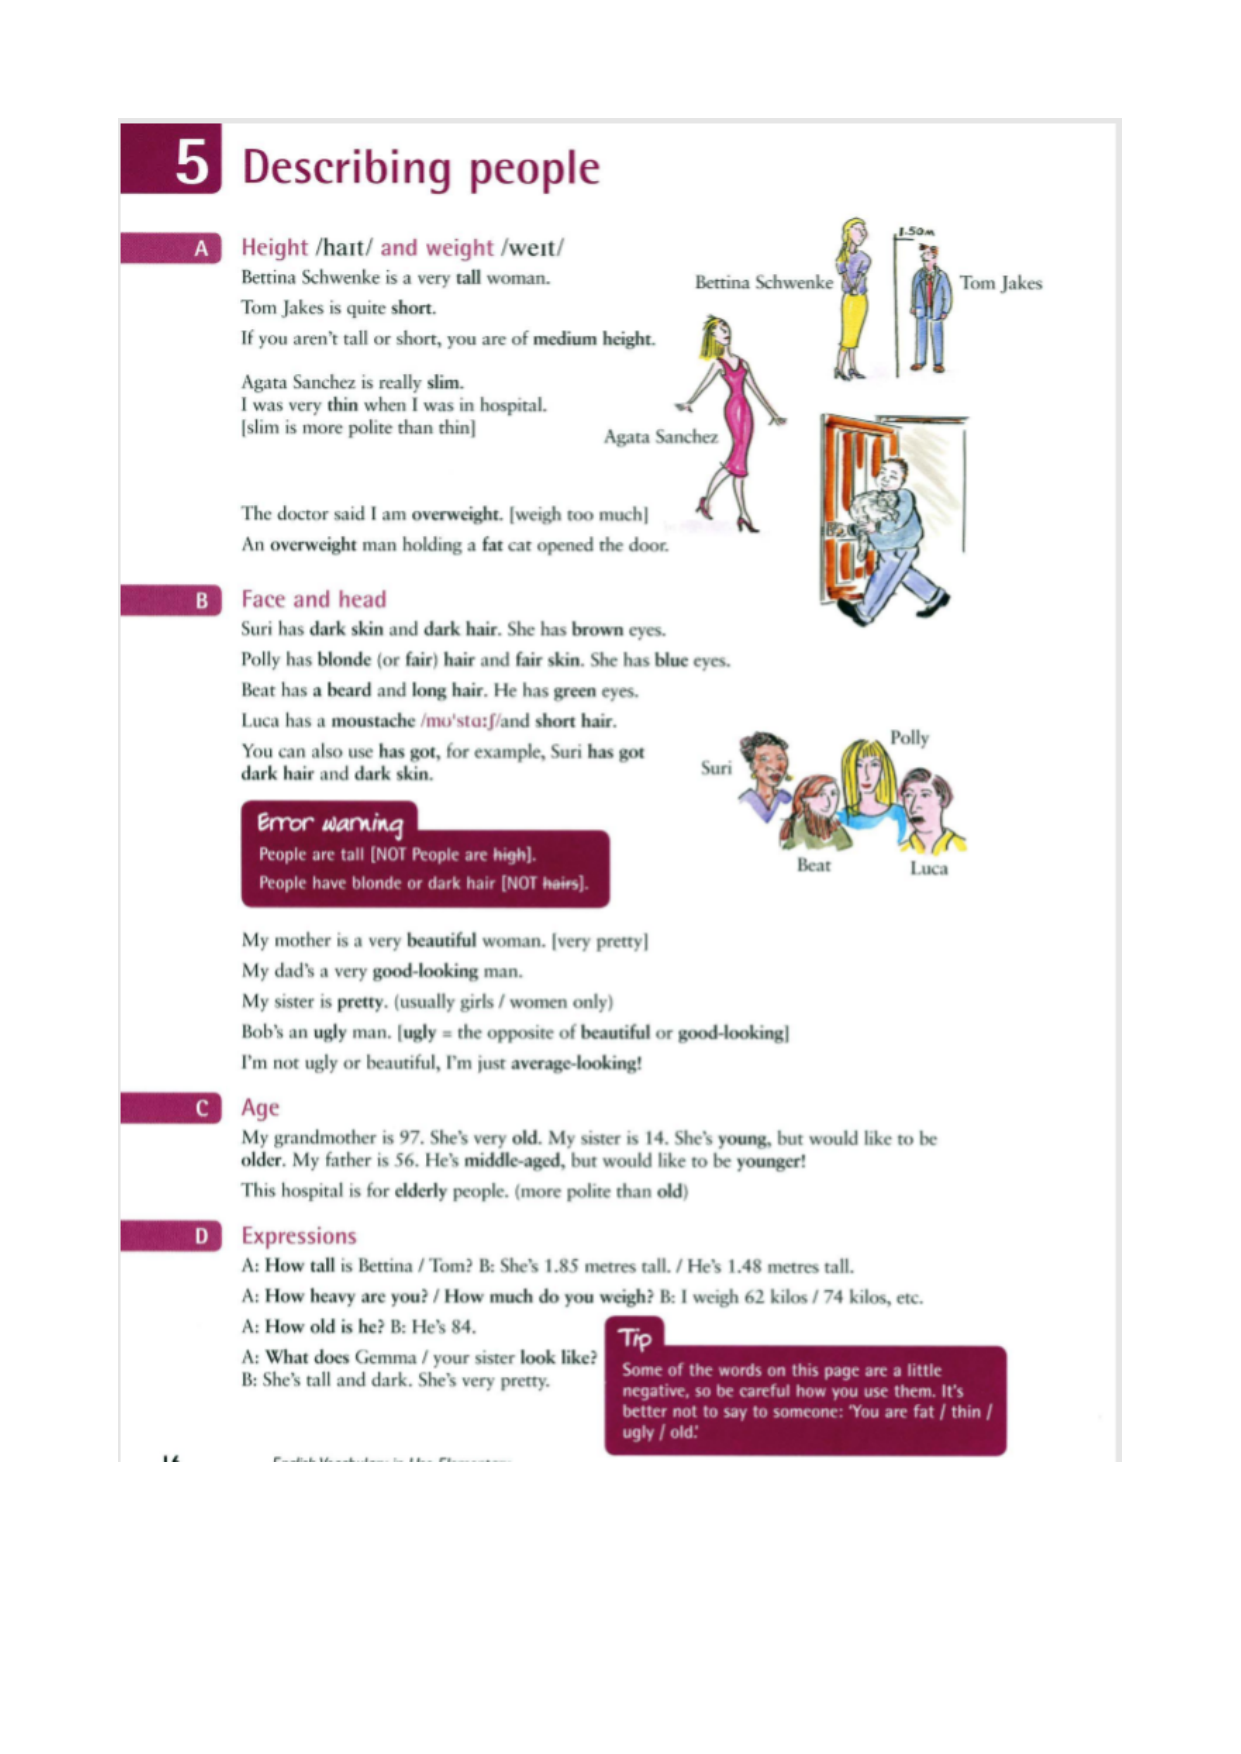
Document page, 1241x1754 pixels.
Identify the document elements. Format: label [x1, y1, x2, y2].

picture [118, 118, 1122, 1462]
